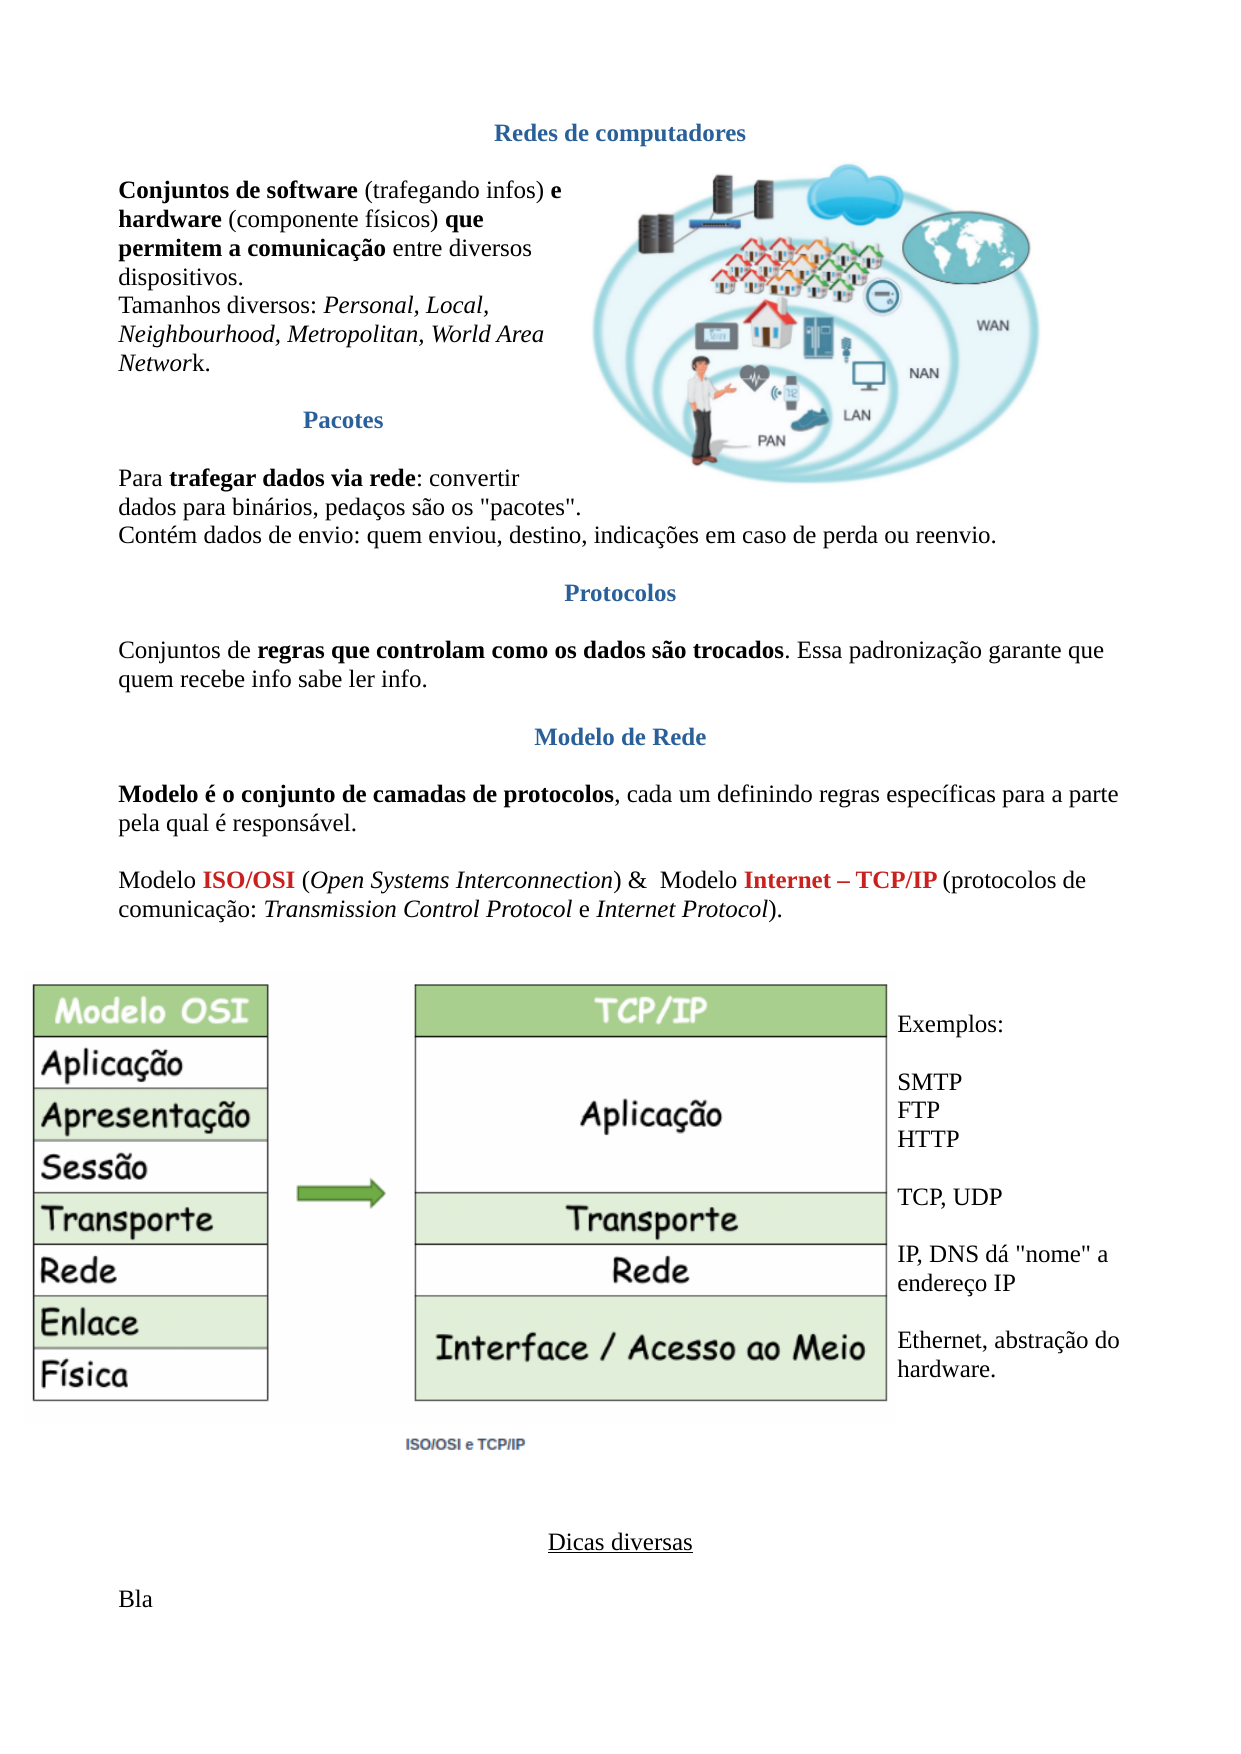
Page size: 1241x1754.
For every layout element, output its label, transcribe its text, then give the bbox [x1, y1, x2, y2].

text Modelo de Rede [118, 722, 1122, 751]
text Exemplos: [897, 1009, 1122, 1038]
text SMTP [897, 1067, 1122, 1096]
text Conjuntos de regras que controlam como os dados são trocados. Essa padronização garante que quem recebe info sabe ler info. [118, 636, 1122, 693]
text Para trafegar dados via rede: convertir dados para binários, pedaços são os "pacotes". [118, 463, 1122, 521]
text [1074, 406, 1122, 434]
text Tamanhos diversos: Personal, Local, Neighbourhood, Metropolitan, World Area Network. [118, 291, 567, 377]
picture [22, 972, 897, 1457]
text Modelo é o conjunto de camadas de protocolos, cada um definindo regras específicas para a parte pela qual é responsável. [118, 779, 1122, 837]
picture [567, 148, 1074, 491]
text Dicas diversas [118, 1527, 1122, 1556]
text Redes de computadores [118, 118, 1122, 147]
text Protocolos [118, 578, 1122, 607]
text Pacotes [118, 406, 567, 434]
text Ethernet, abstração do hardware. [897, 1326, 1122, 1383]
text TCP, UDP [897, 1182, 1122, 1211]
text [1074, 291, 1122, 377]
text Conjuntos de software (trafegando infos) e hardware (componente físicos) que permitem a comunicação entre diversos dispositivos. [118, 176, 567, 291]
text Modelo ISO/OSI (Open Systems Interconnection) & Modelo Internet – TCP/IP (protocolos de comunicação: Transmission Control Protocol e Internet Protocol). [118, 866, 1122, 923]
text FTP [897, 1096, 1122, 1124]
text HTTP [897, 1124, 1122, 1153]
text IP, DNS dá "nome" a endereço IP [897, 1239, 1122, 1297]
text Contém dados de envio: quem enviou, destino, indicações em caso de perda ou reenvio. [118, 521, 1122, 549]
text [1074, 176, 1122, 291]
text Bla [118, 1584, 1122, 1613]
